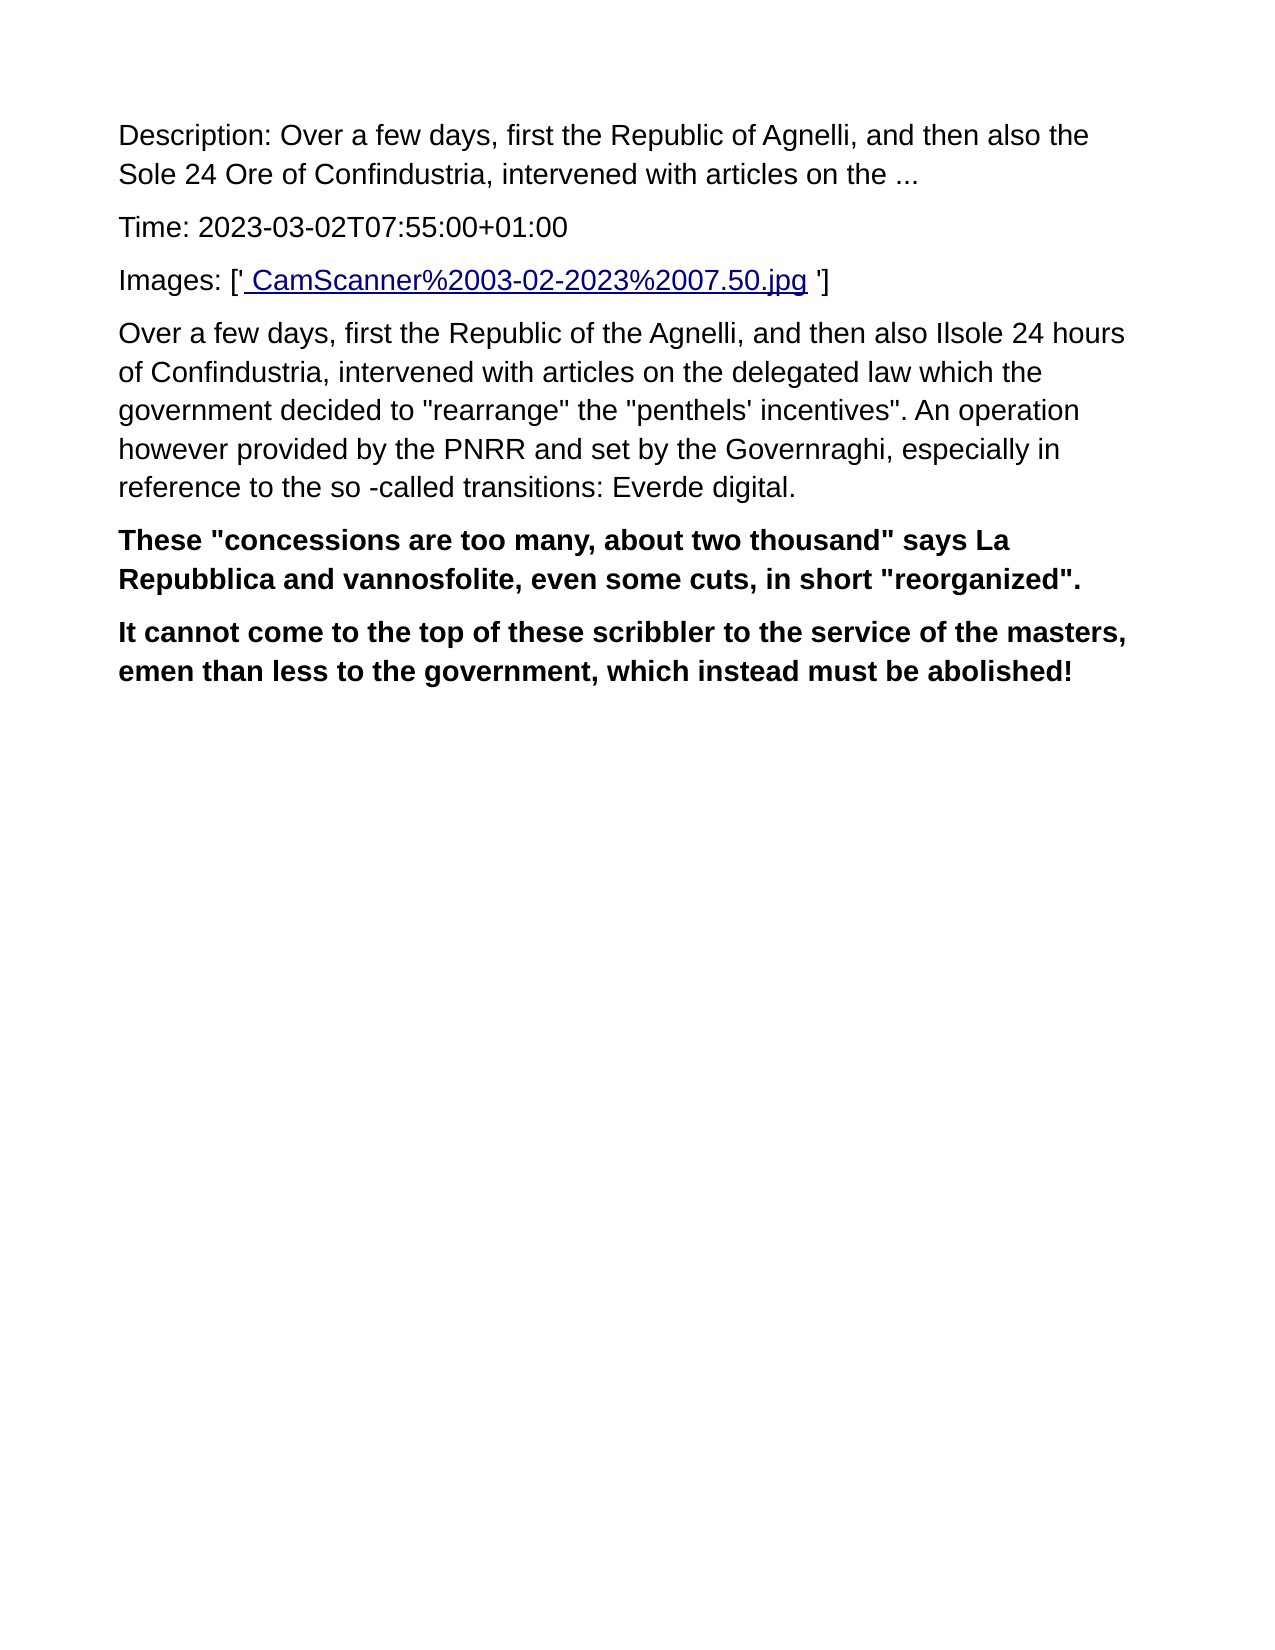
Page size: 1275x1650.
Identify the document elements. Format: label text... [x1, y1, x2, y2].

text Over a few days, first the Republic of the Agnelli, and then also Ilsole 24 hours of Confindustria, intervened with articles on the delegated law which the government decided to "rearrange" the "penthels' incentives". An operation however provided by the PNRR and set by the Governraghi, especially in reference to the so -called transitions: Everde digital. [118, 316, 1157, 504]
text Description: Over a few days, first the Republic of Agnelli, and then also the Sole 24 Ore of Confindustria, intervened with articles on the ... [118, 118, 1157, 190]
text These "concessions are too many, about two thousand" says La Repubblica and vannosfolite, even some cuts, in short "reorganized". [118, 523, 1157, 595]
text Time: 2023-03-02T07:55:00+01:00 [118, 210, 1157, 243]
text Images: [' CamScanner%2003-02-2023%2007.50.jpg '] [118, 263, 1157, 296]
text It cannot come to the top of these scribbler to the service of the masters, emen than less to the government, which instead must be abolished! [118, 615, 1157, 687]
